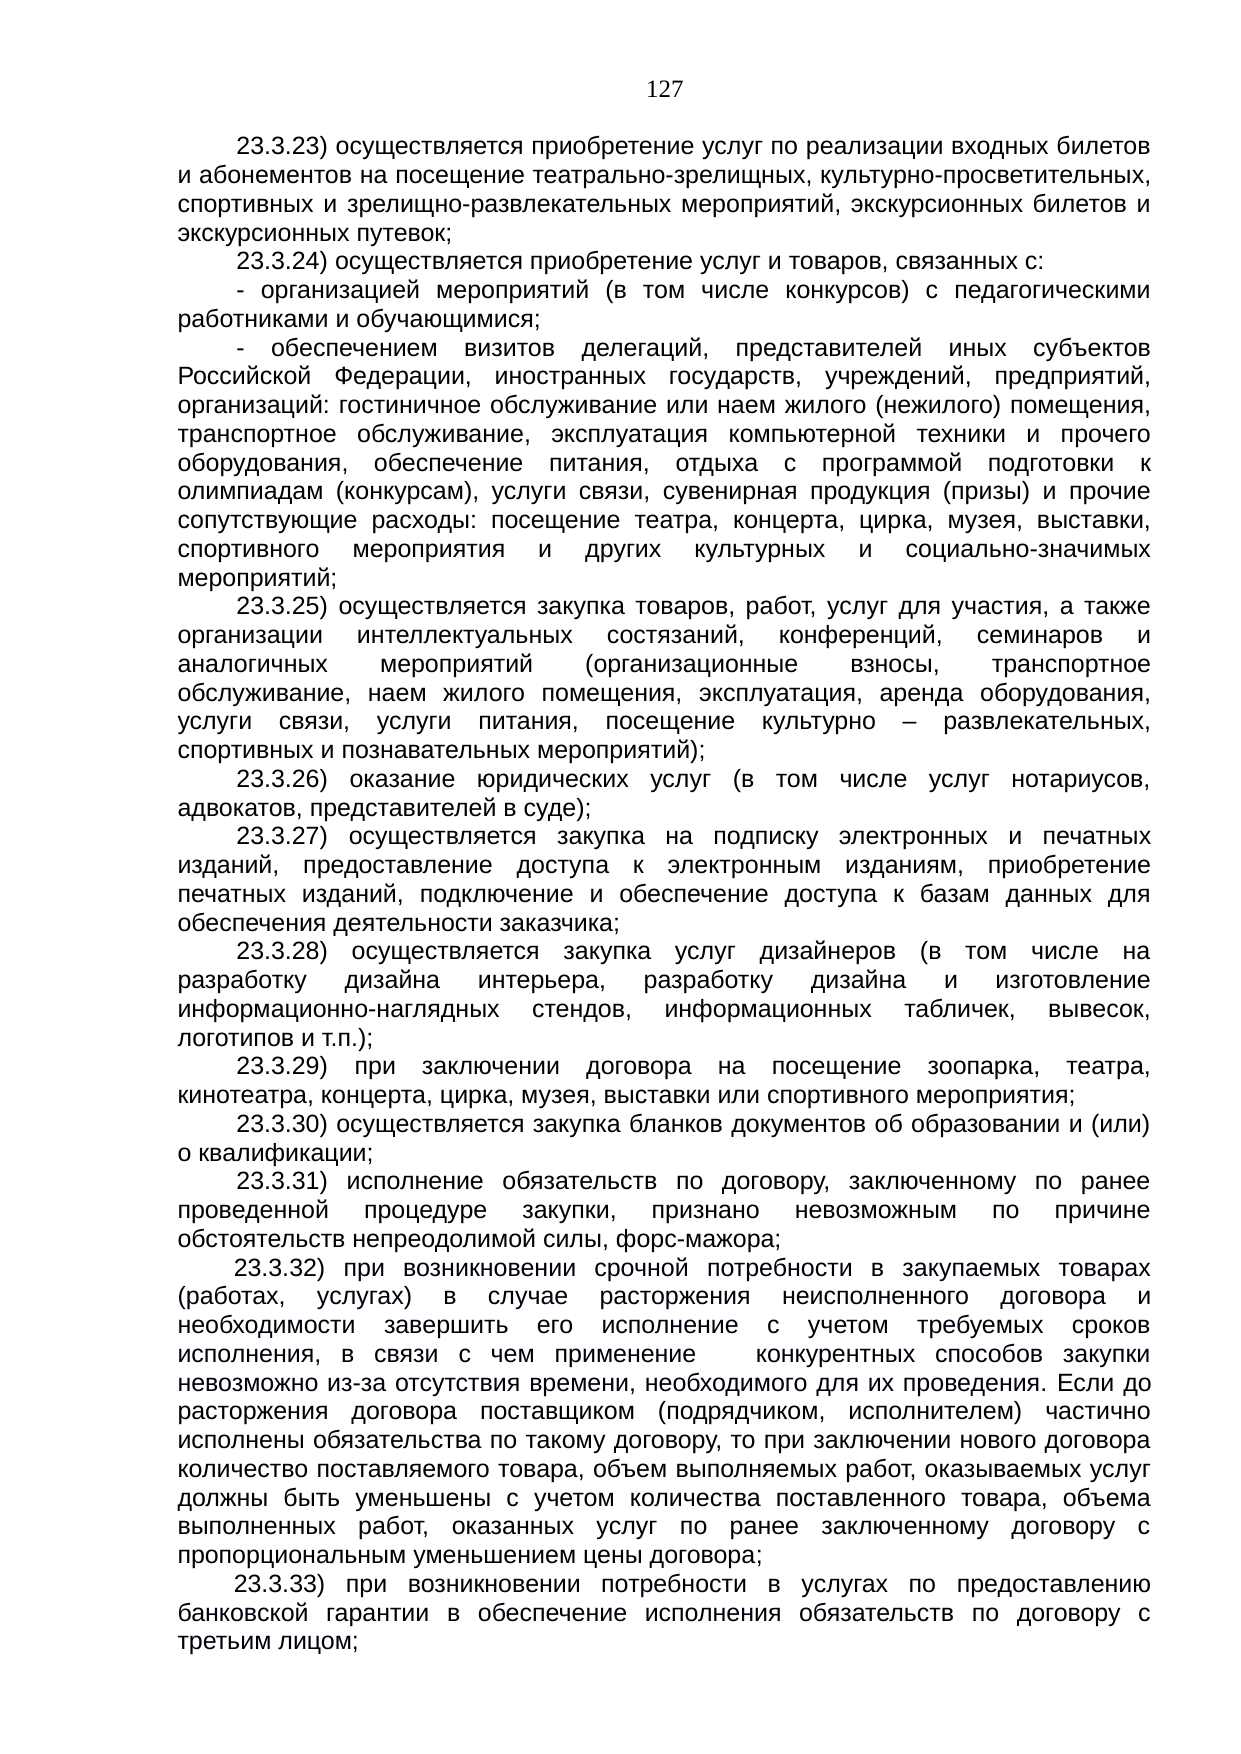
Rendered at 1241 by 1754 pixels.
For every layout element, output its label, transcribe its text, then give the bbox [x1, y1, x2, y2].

text 23.3.32) при возникновении срочной потребности в закупаемых товарах (работах, услугах) в случае расторжения неисполненного договора и необходимости завершить его исполнение с учетом требуемых сроков исполнения, в связи с чем применение конкурентных способов закупки невозможно из-за отсутствия времени, необходимого для их проведения. Если до расторжения договора поставщиком (подрядчиком, исполнителем) частично исполнены обязательства по такому договору, то при заключении нового договора количество поставляемого товара, объем выполняемых работ, оказываемых услуг должны быть уменьшены с учетом количества поставленного товара, объема выполненных работ, оказанных услуг по ранее заключенному договору с пропорциональным уменьшением цены договора; [177, 1252, 1152, 1569]
text 23.3.31) исполнение обязательств по договору, заключенному по ранее проведенной процедуре закупки, признано невозможным по причине обстоятельств непреодолимой силы, форс-мажора; [177, 1166, 1152, 1252]
text 23.3.28) осуществляется закупка услуг дизайнеров (в том числе на разработку дизайна интерьера, разработку дизайна и изготовление информационно-наглядных стендов, информационных табличек, вывесок, логотипов и т.п.); [177, 936, 1152, 1051]
text - обеспечением визитов делегаций, представителей иных субъектов Российской Федерации, иностранных государств, учреждений, предприятий, организаций: гостиничное обслуживание или наем жилого (нежилого) помещения, транспортное обслуживание, эксплуатация компьютерной техники и прочего оборудования, обеспечение питания, отдыха с программой подготовки к олимпиадам (конкурсам), услуги связи, сувенирная продукция (призы) и прочие сопутствующие расходы: посещение театра, концерта, цирка, музея, выставки, спортивного мероприятия и других культурных и социально-значимых мероприятий; [177, 332, 1152, 591]
text 23.3.26) оказание юридических услуг (в том числе услуг нотариусов, адвокатов, представителей в суде); [177, 764, 1152, 821]
text - организацией мероприятий (в том числе конкурсов) с педагогическими работниками и обучающимися; [177, 275, 1152, 332]
text 23.3.33) при возникновении потребности в услугах по предоставлению банковской гарантии в обеспечение исполнения обязательств по договору с третьим лицом; [177, 1569, 1152, 1655]
text 23.3.25) осуществляется закупка товаров, работ, услуг для участия, а также организации интеллектуальных состязаний, конференций, семинаров и аналогичных мероприятий (организационные взносы, транспортное обслуживание, наем жилого помещения, эксплуатация, аренда оборудования, услуги связи, услуги питания, посещение культурно – развлекательных, спортивных и познавательных мероприятий); [177, 591, 1152, 764]
text 23.3.24) осуществляется приобретение услуг и товаров, связанных с: [177, 246, 1152, 275]
text 23.3.27) осуществляется закупка на подписку электронных и печатных изданий, предоставление доступа к электронным изданиям, приобретение печатных изданий, подключение и обеспечение доступа к базам данных для обеспечения деятельности заказчика; [177, 821, 1152, 936]
text 23.3.30) осуществляется закупка бланков документов об образовании и (или) о квалификации; [177, 1109, 1152, 1166]
text 23.3.29) при заключении договора на посещение зоопарка, театра, кинотеатра, концерта, цирка, музея, выставки или спортивного мероприятия; [177, 1051, 1152, 1109]
text 23.3.23) осуществляется приобретение услуг по реализации входных билетов и абонементов на посещение театрально-зрелищных, культурно-просветительных, спортивных и зрелищно-развлекательных мероприятий, экскурсионных билетов и экскурсионных путевок; [177, 131, 1152, 246]
